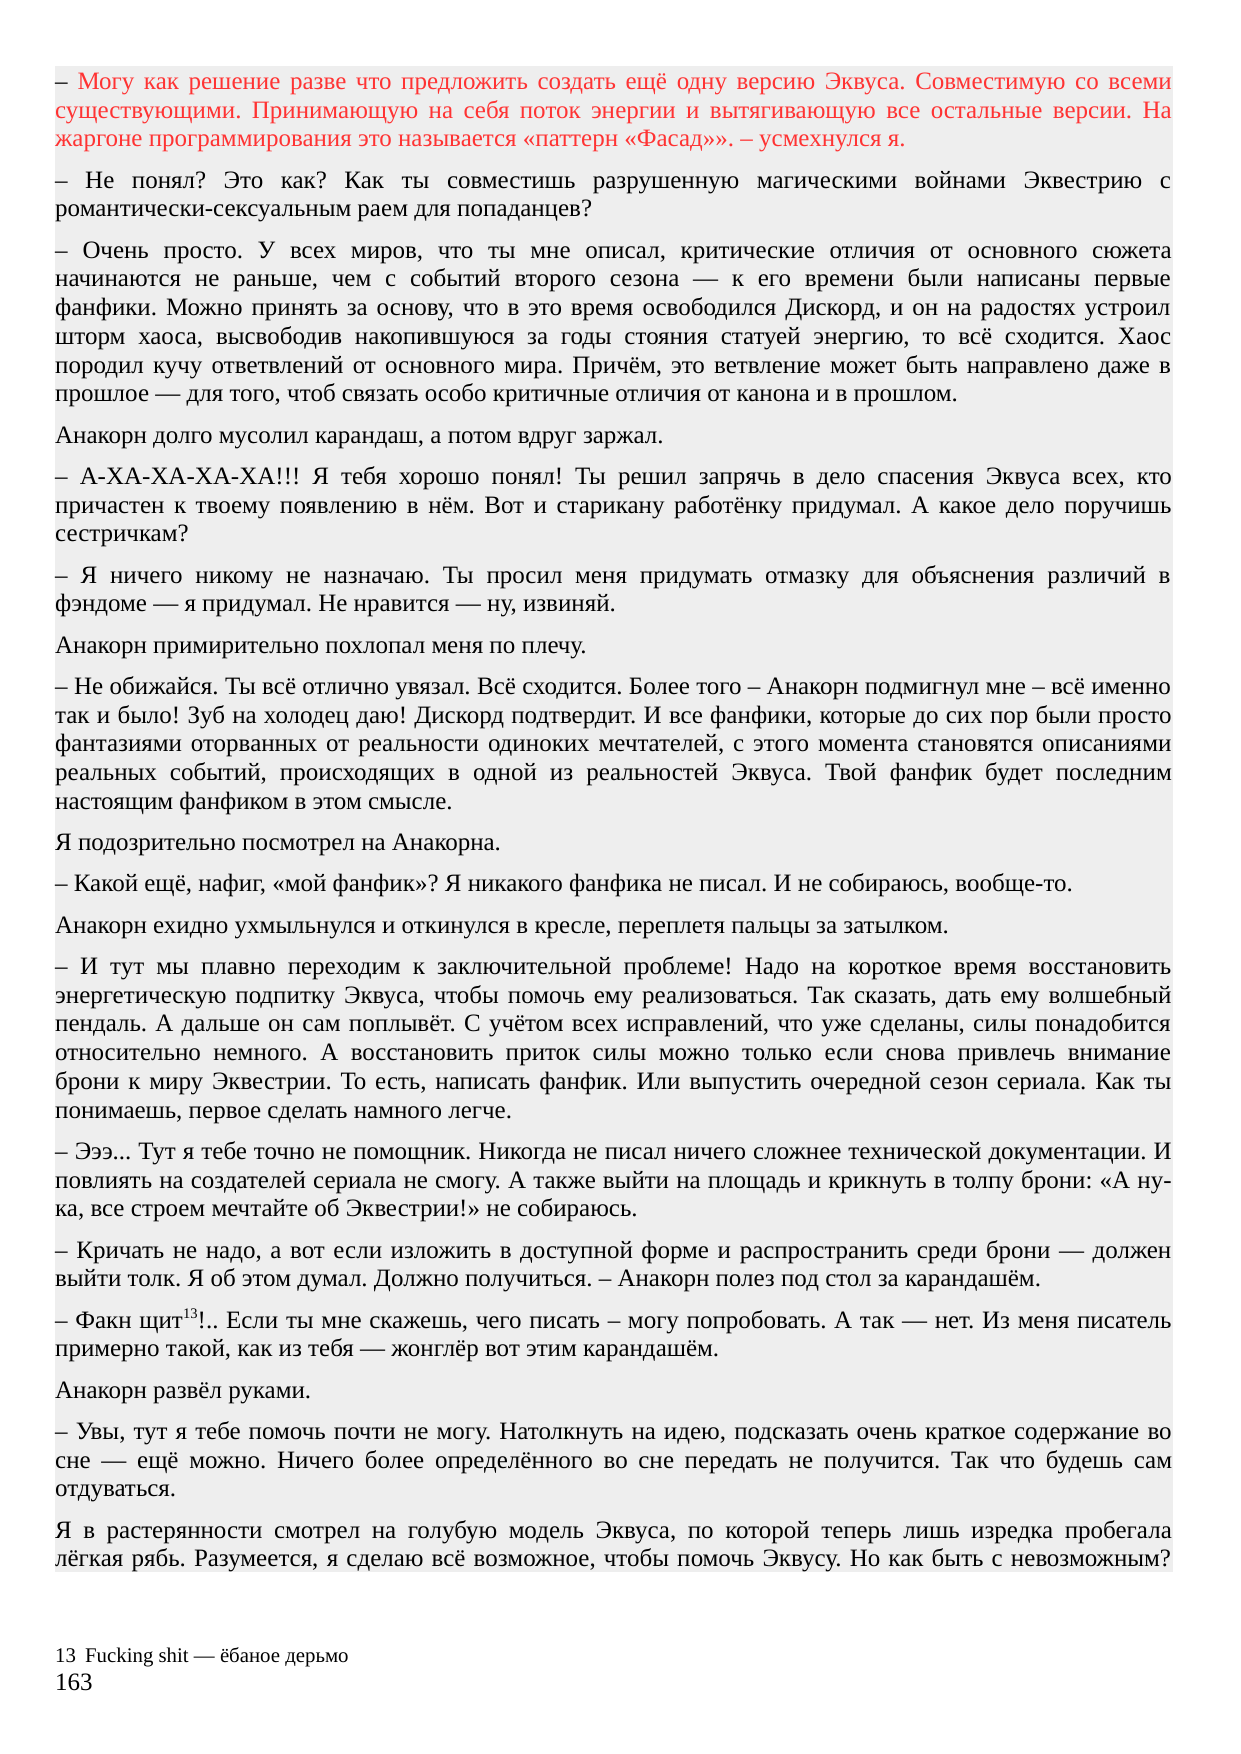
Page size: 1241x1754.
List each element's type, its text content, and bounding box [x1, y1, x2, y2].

text – А-ХА-ХА-ХА-ХА!!! Я тебя хорошо понял! Ты решил запрячь в дело спасения Эквуса всех, кто причастен к твоему появлению в нём. Вот и старикану работёнку придумал. А какое дело поручишь сестричкам? [55, 461, 1173, 547]
text – И тут мы плавно переходим к заключительной проблеме! Надо на короткое время восстановить энергетическую подпитку Эквуса, чтобы помочь ему реализоваться. Так сказать, дать ему волшебный пендаль. А дальше он сам поплывёт. С учётом всех исправлений, что уже сделаны, силы понадобится относительно немного. А восстановить приток силы можно только если снова привлечь внимание брони к миру Эквестрии. То есть, написать фанфик. Или выпустить очередной сезон сериала. Как ты понимаешь, первое сделать намного легче. [55, 951, 1173, 1123]
text Я подозрительно посмотрел на Анакорна. [55, 827, 1173, 856]
text Анакорн долго мусолил карандаш, а потом вдруг заржал. [55, 420, 1173, 448]
text Анакорн развёл руками. [55, 1375, 1173, 1403]
text Анакорн ехидно ухмыльнулся и откинулся в кресле, переплетя пальцы за затылком. [55, 910, 1173, 938]
text – Я ничего никому не назначаю. Ты просил меня придумать отмазку для объяснения различий в фэндоме — я придумал. Не нравится — ну, извиняй. [55, 560, 1173, 617]
text – Не понял? Это как? Как ты совместишь разрушенную магическими войнами Эквестрию с романтически-сексуальным раем для попаданцев? [55, 165, 1173, 222]
text – Эээ... Тут я тебе точно не помощник. Никогда не писал ничего сложнее технической документации. И повлиять на создателей сериала не смогу. А также выйти на площадь и крикнуть в толпу брони: «А ну-ка, все строем мечтайте об Эквестрии!» не собираюсь. [55, 1136, 1173, 1222]
text – Факн щит!.. Если ты мне скажешь, чего писать – могу попробовать. А так — нет. Из меня писатель примерно такой, как из тебя — жонглёр вот этим карандашём. [55, 1305, 1173, 1362]
text – Кричать не надо, а вот если изложить в доступной форме и распространить среди брони — должен выйти толк. Я об этом думал. Должно получиться. – Анакорн полез под стол за карандашём. [55, 1235, 1173, 1292]
text – Очень просто. У всех миров, что ты мне описал, критические отличия от основного сюжета начинаются не раньше, чем с событий второго сезона — к его времени были написаны первые фанфики. Можно принять за основу, что в это время освободился Дискорд, и он на радостях устроил шторм хаоса, высвободив накопившуюся за годы стояния статуей энергию, то всё сходится. Хаос породил кучу ответвлений от основного мира. Причём, это ветвление может быть направлено даже в прошлое — для того, чтоб связать особо критичные отличия от канона и в прошлом. [55, 235, 1173, 407]
text – Увы, тут я тебе помочь почти не могу. Натолкнуть на идею, подсказать очень краткое содержание во сне — ещё можно. Ничего более определённого во сне передать не получится. Так что будешь сам отдуваться. [55, 1416, 1173, 1502]
text Анакорн примирительно похлопал меня по плечу. [55, 630, 1173, 658]
text – Не обижайся. Ты всё отлично увязал. Всё сходится. Более того – Анакорн подмигнул мне – всё именно так и было! Зуб на холодец даю! Дискорд подтвердит. И все фанфики, которые до сих пор были просто фантазиями оторванных от реальности одиноких мечтателей, с этого момента становятся описаниями реальных событий, происходящих в одной из реальностей Эквуса. Твой фанфик будет последним настоящим фанфиком в этом смысле. [55, 671, 1173, 815]
text Fucking shit — ёбаное дерьмо [55, 1642, 1173, 1667]
text – Какой ещё, нафиг, «мой фанфик»? Я никакого фанфика не писал. И не собираюсь, вообще-то. [55, 868, 1173, 897]
text – Могу как решение разве что предложить создать ещё одну версию Эквуса. Совместимую со всеми существующими. Принимающую на себя поток энергии и вытягивающую все остальные версии. На жаргоне программирования это называется «паттерн «Фасад»». – усмехнулся я. [55, 66, 1173, 152]
text Я в растерянности смотрел на голубую модель Эквуса, по которой теперь лишь изредка пробегала лёгкая рябь. Разумеется, я сделаю всё возможное, чтобы помочь Эквусу. Но как быть с невозможным? [55, 1515, 1173, 1572]
